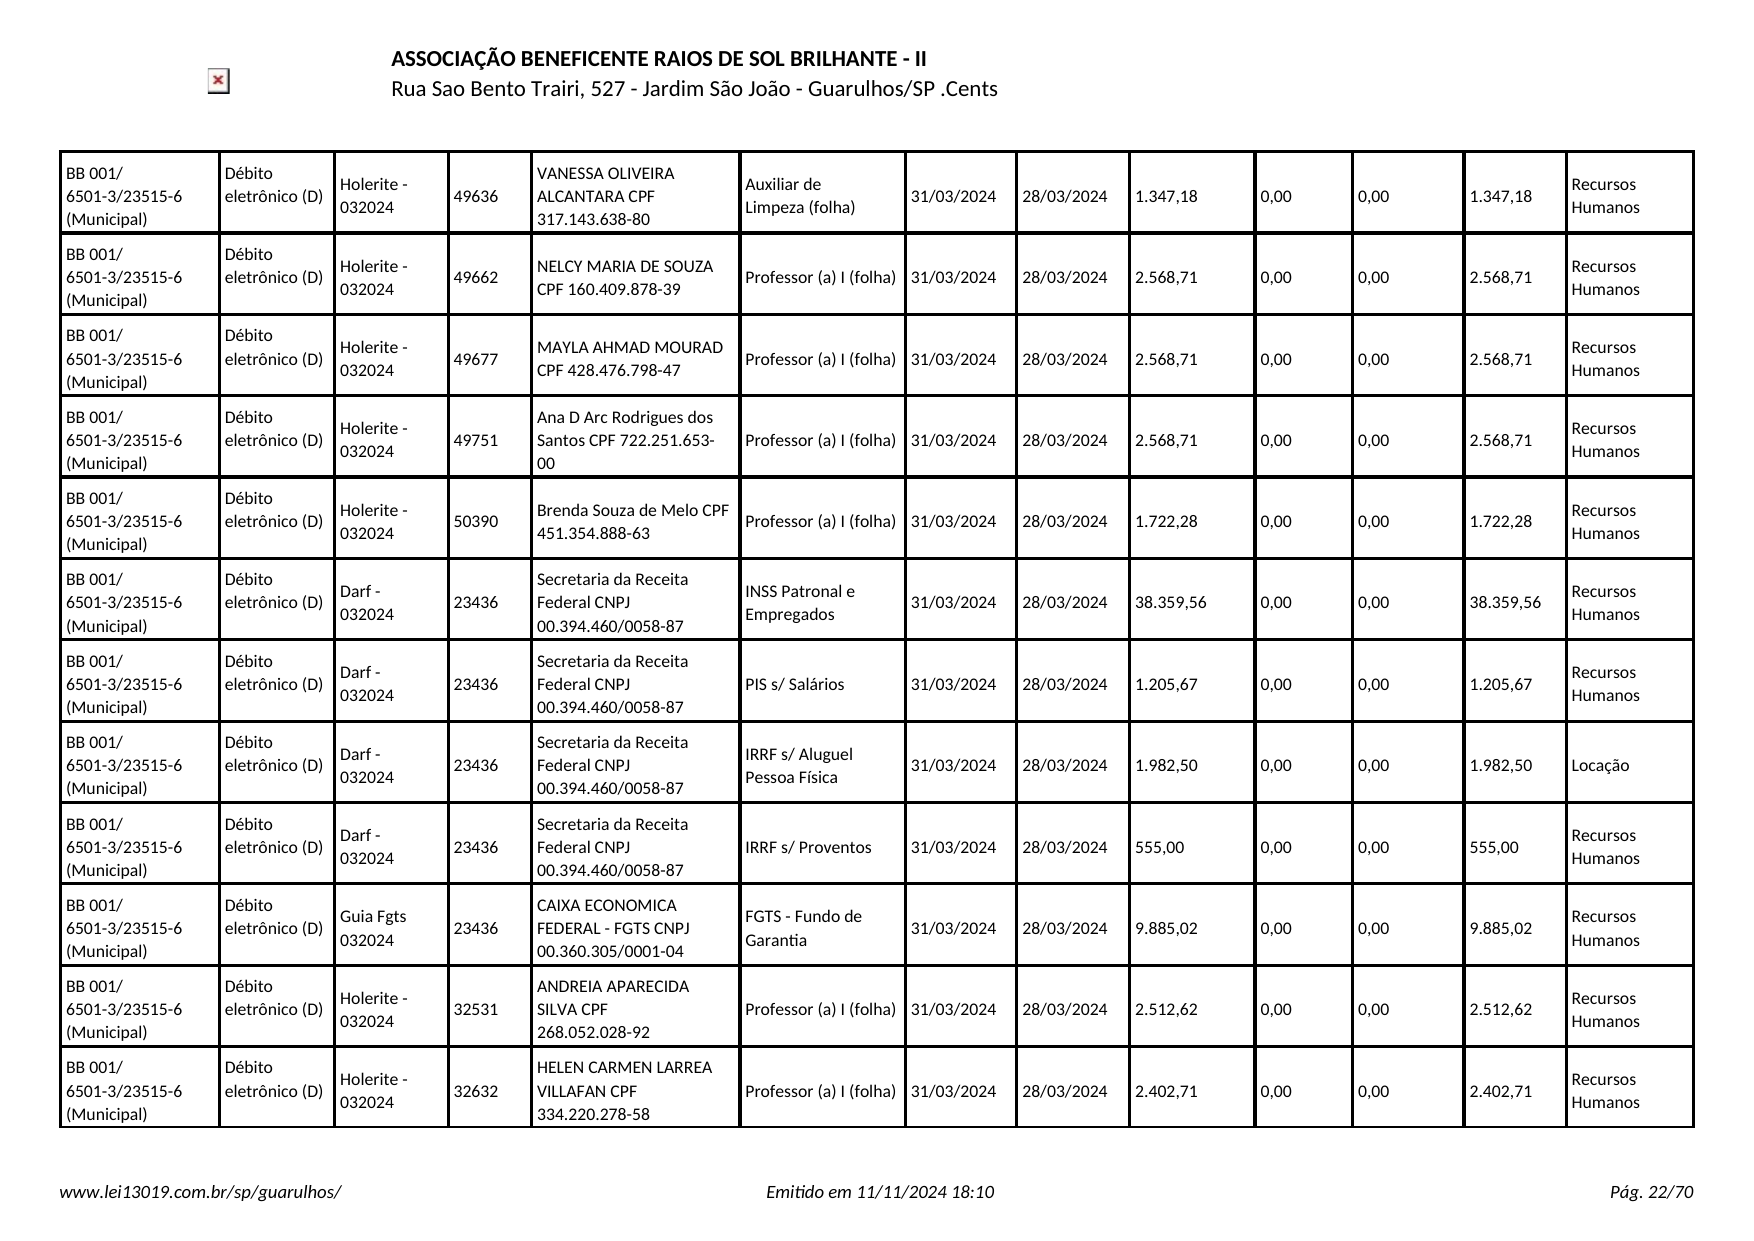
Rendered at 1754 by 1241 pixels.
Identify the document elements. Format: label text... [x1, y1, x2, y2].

table_cell Recursos Humanos [1568, 397, 1692, 475]
table_cell 0,00 [1257, 885, 1351, 963]
table_cell 28/03/2024 [1018, 804, 1128, 882]
table_cell Recursos Humanos [1568, 316, 1692, 394]
table_cell Secretaria da Receita Federal CNPJ 00.394.460/0058-87 [533, 560, 738, 638]
table_cell 0,00 [1257, 967, 1351, 1045]
table_cell 0,00 [1257, 641, 1351, 719]
table_cell NELCY MARIA DE SOUZA CPF 160.409.878-39 [533, 235, 738, 313]
table_cell Guia Fgts 032024 [336, 885, 447, 963]
table_cell Recursos Humanos [1568, 641, 1692, 719]
table_cell PIS s/ Salários [742, 641, 904, 719]
table_cell Débito eletrônico (D) [221, 1048, 333, 1126]
table_cell Secretaria da Receita Federal CNPJ 00.394.460/0058-87 [533, 641, 738, 719]
table_cell 2.512,62 [1466, 967, 1565, 1045]
table_cell 38.359,56 [1466, 560, 1565, 638]
table_cell BB 001/ 6501-3/23515-6 (Municipal) [62, 479, 218, 557]
table_cell Recursos Humanos [1568, 885, 1692, 963]
table_cell 1.347,18 [1131, 153, 1253, 231]
table_cell 1.982,50 [1131, 723, 1253, 801]
table_cell Darf - 032024 [336, 641, 447, 719]
table_cell 2.568,71 [1466, 316, 1565, 394]
table_cell 28/03/2024 [1018, 153, 1128, 231]
table_cell 28/03/2024 [1018, 1048, 1128, 1126]
table_cell 0,00 [1354, 235, 1462, 313]
table_cell 23436 [450, 560, 530, 638]
table_cell VANESSA OLIVEIRA ALCANTARA CPF 317.143.638-80 [533, 153, 738, 231]
table_cell Professor (a) I (folha) [742, 235, 904, 313]
table_cell 0,00 [1257, 153, 1351, 231]
table_cell Débito eletrônico (D) [221, 560, 333, 638]
table_cell 28/03/2024 [1018, 967, 1128, 1045]
table_cell ANDREIA APARECIDA SILVA CPF 268.052.028-92 [533, 967, 738, 1045]
table_cell Recursos Humanos [1568, 479, 1692, 557]
table_cell 32531 [450, 967, 530, 1045]
table_cell 0,00 [1354, 1048, 1462, 1126]
table_cell 2.402,71 [1466, 1048, 1565, 1126]
table_cell Locação [1568, 723, 1692, 801]
table_cell Darf - 032024 [336, 723, 447, 801]
table_cell 0,00 [1257, 235, 1351, 313]
table_cell Débito eletrônico (D) [221, 153, 333, 231]
table_cell BB 001/ 6501-3/23515-6 (Municipal) [62, 235, 218, 313]
table_cell Holerite - 032024 [336, 1048, 447, 1126]
table_cell 31/03/2024 [907, 397, 1015, 475]
table_cell 0,00 [1354, 804, 1462, 882]
table_cell IRRF s/ Aluguel Pessoa Física [742, 723, 904, 801]
table_cell 0,00 [1354, 479, 1462, 557]
table_cell 2.568,71 [1466, 397, 1565, 475]
table_cell 555,00 [1466, 804, 1565, 882]
table_cell 0,00 [1257, 804, 1351, 882]
table_cell 31/03/2024 [907, 804, 1015, 882]
table_cell 1.205,67 [1131, 641, 1253, 719]
table_cell Débito eletrônico (D) [221, 885, 333, 963]
table_cell Brenda Souza de Melo CPF 451.354.888-63 [533, 479, 738, 557]
table_cell 28/03/2024 [1018, 560, 1128, 638]
table_cell 31/03/2024 [907, 479, 1015, 557]
table_cell Holerite - 032024 [336, 153, 447, 231]
table_cell 49751 [450, 397, 530, 475]
table_cell 0,00 [1354, 560, 1462, 638]
table_cell INSS Patronal e Empregados [742, 560, 904, 638]
table_cell FGTS - Fundo de Garantia [742, 885, 904, 963]
table_cell HELEN CARMEN LARREA VILLAFAN CPF 334.220.278-58 [533, 1048, 738, 1126]
table_cell Recursos Humanos [1568, 153, 1692, 231]
table_cell Recursos Humanos [1568, 804, 1692, 882]
table_cell 2.568,71 [1466, 235, 1565, 313]
table_cell 0,00 [1354, 967, 1462, 1045]
table_cell 1.205,67 [1466, 641, 1565, 719]
table_cell 50390 [450, 479, 530, 557]
table_cell 2.568,71 [1131, 397, 1253, 475]
table_cell 31/03/2024 [907, 885, 1015, 963]
table_cell 9.885,02 [1131, 885, 1253, 963]
table_cell 28/03/2024 [1018, 235, 1128, 313]
table_cell 28/03/2024 [1018, 723, 1128, 801]
table_cell 31/03/2024 [907, 560, 1015, 638]
table_cell 31/03/2024 [907, 316, 1015, 394]
table_cell BB 001/ 6501-3/23515-6 (Municipal) [62, 885, 218, 963]
table_cell IRRF s/ Proventos [742, 804, 904, 882]
table_cell Holerite - 032024 [336, 316, 447, 394]
table_cell Darf - 032024 [336, 560, 447, 638]
table_cell 28/03/2024 [1018, 885, 1128, 963]
table_cell 28/03/2024 [1018, 397, 1128, 475]
table_cell 0,00 [1257, 560, 1351, 638]
table_cell Débito eletrônico (D) [221, 804, 333, 882]
table_cell 0,00 [1354, 397, 1462, 475]
table_cell Holerite - 032024 [336, 479, 447, 557]
table_cell 0,00 [1354, 885, 1462, 963]
table_cell Holerite - 032024 [336, 235, 447, 313]
table_cell 49677 [450, 316, 530, 394]
table_cell Auxiliar de Limpeza (folha) [742, 153, 904, 231]
table_cell BB 001/ 6501-3/23515-6 (Municipal) [62, 397, 218, 475]
table_cell Débito eletrônico (D) [221, 641, 333, 719]
table_cell Recursos Humanos [1568, 560, 1692, 638]
table_cell 28/03/2024 [1018, 316, 1128, 394]
table_cell Débito eletrônico (D) [221, 479, 333, 557]
table_cell 0,00 [1354, 316, 1462, 394]
table_cell Holerite - 032024 [336, 967, 447, 1045]
table_cell 1.347,18 [1466, 153, 1565, 231]
table_cell Débito eletrônico (D) [221, 967, 333, 1045]
table_cell Professor (a) I (folha) [742, 1048, 904, 1126]
table_cell Ana D Arc Rodrigues dos Santos CPF 722.251.653-00 [533, 397, 738, 475]
table_cell 2.402,71 [1131, 1048, 1253, 1126]
table_cell BB 001/ 6501-3/23515-6 (Municipal) [62, 804, 218, 882]
table_cell MAYLA AHMAD MOURAD CPF 428.476.798-47 [533, 316, 738, 394]
table_cell 49662 [450, 235, 530, 313]
table_cell 1.982,50 [1466, 723, 1565, 801]
table_cell 0,00 [1257, 479, 1351, 557]
table_cell 0,00 [1354, 641, 1462, 719]
table_cell Professor (a) I (folha) [742, 316, 904, 394]
table_cell 0,00 [1354, 153, 1462, 231]
table_cell Débito eletrônico (D) [221, 235, 333, 313]
table_cell 23436 [450, 804, 530, 882]
table_cell CAIXA ECONOMICA FEDERAL - FGTS CNPJ 00.360.305/0001-04 [533, 885, 738, 963]
table_cell 555,00 [1131, 804, 1253, 882]
table_cell Professor (a) I (folha) [742, 967, 904, 1045]
table_cell Darf - 032024 [336, 804, 447, 882]
table_cell 23436 [450, 885, 530, 963]
table_cell 31/03/2024 [907, 153, 1015, 231]
table_cell Professor (a) I (folha) [742, 397, 904, 475]
table_cell 2.568,71 [1131, 235, 1253, 313]
table_cell Holerite - 032024 [336, 397, 447, 475]
table_cell BB 001/ 6501-3/23515-6 (Municipal) [62, 1048, 218, 1126]
table_cell 0,00 [1257, 316, 1351, 394]
table_cell 0,00 [1257, 397, 1351, 475]
table_cell 32632 [450, 1048, 530, 1126]
table_cell BB 001/ 6501-3/23515-6 (Municipal) [62, 560, 218, 638]
table_cell 31/03/2024 [907, 235, 1015, 313]
table_cell 2.512,62 [1131, 967, 1253, 1045]
table_cell Débito eletrônico (D) [221, 316, 333, 394]
table_cell 49636 [450, 153, 530, 231]
table_cell 0,00 [1257, 1048, 1351, 1126]
table_cell BB 001/ 6501-3/23515-6 (Municipal) [62, 967, 218, 1045]
table_cell 23436 [450, 723, 530, 801]
table_cell 1.722,28 [1466, 479, 1565, 557]
table_cell 9.885,02 [1466, 885, 1565, 963]
table_cell 31/03/2024 [907, 641, 1015, 719]
table_cell 2.568,71 [1131, 316, 1253, 394]
table_cell Recursos Humanos [1568, 1048, 1692, 1126]
table_cell 28/03/2024 [1018, 641, 1128, 719]
table_cell 31/03/2024 [907, 723, 1015, 801]
table_cell 1.722,28 [1131, 479, 1253, 557]
table_cell Débito eletrônico (D) [221, 397, 333, 475]
table_cell BB 001/ 6501-3/23515-6 (Municipal) [62, 641, 218, 719]
table_cell BB 001/ 6501-3/23515-6 (Municipal) [62, 316, 218, 394]
table_cell 38.359,56 [1131, 560, 1253, 638]
table_cell BB 001/ 6501-3/23515-6 (Municipal) [62, 723, 218, 801]
table_cell Professor (a) I (folha) [742, 479, 904, 557]
table_cell BB 001/ 6501-3/23515-6 (Municipal) [62, 153, 218, 231]
table_cell 31/03/2024 [907, 967, 1015, 1045]
table_cell Débito eletrônico (D) [221, 723, 333, 801]
table_cell 0,00 [1354, 723, 1462, 801]
table_cell Recursos Humanos [1568, 235, 1692, 313]
table_cell Secretaria da Receita Federal CNPJ 00.394.460/0058-87 [533, 723, 738, 801]
table_cell Secretaria da Receita Federal CNPJ 00.394.460/0058-87 [533, 804, 738, 882]
table_cell 31/03/2024 [907, 1048, 1015, 1126]
table_cell 23436 [450, 641, 530, 719]
table_cell 0,00 [1257, 723, 1351, 801]
table_cell Recursos Humanos [1568, 967, 1692, 1045]
table_cell 28/03/2024 [1018, 479, 1128, 557]
